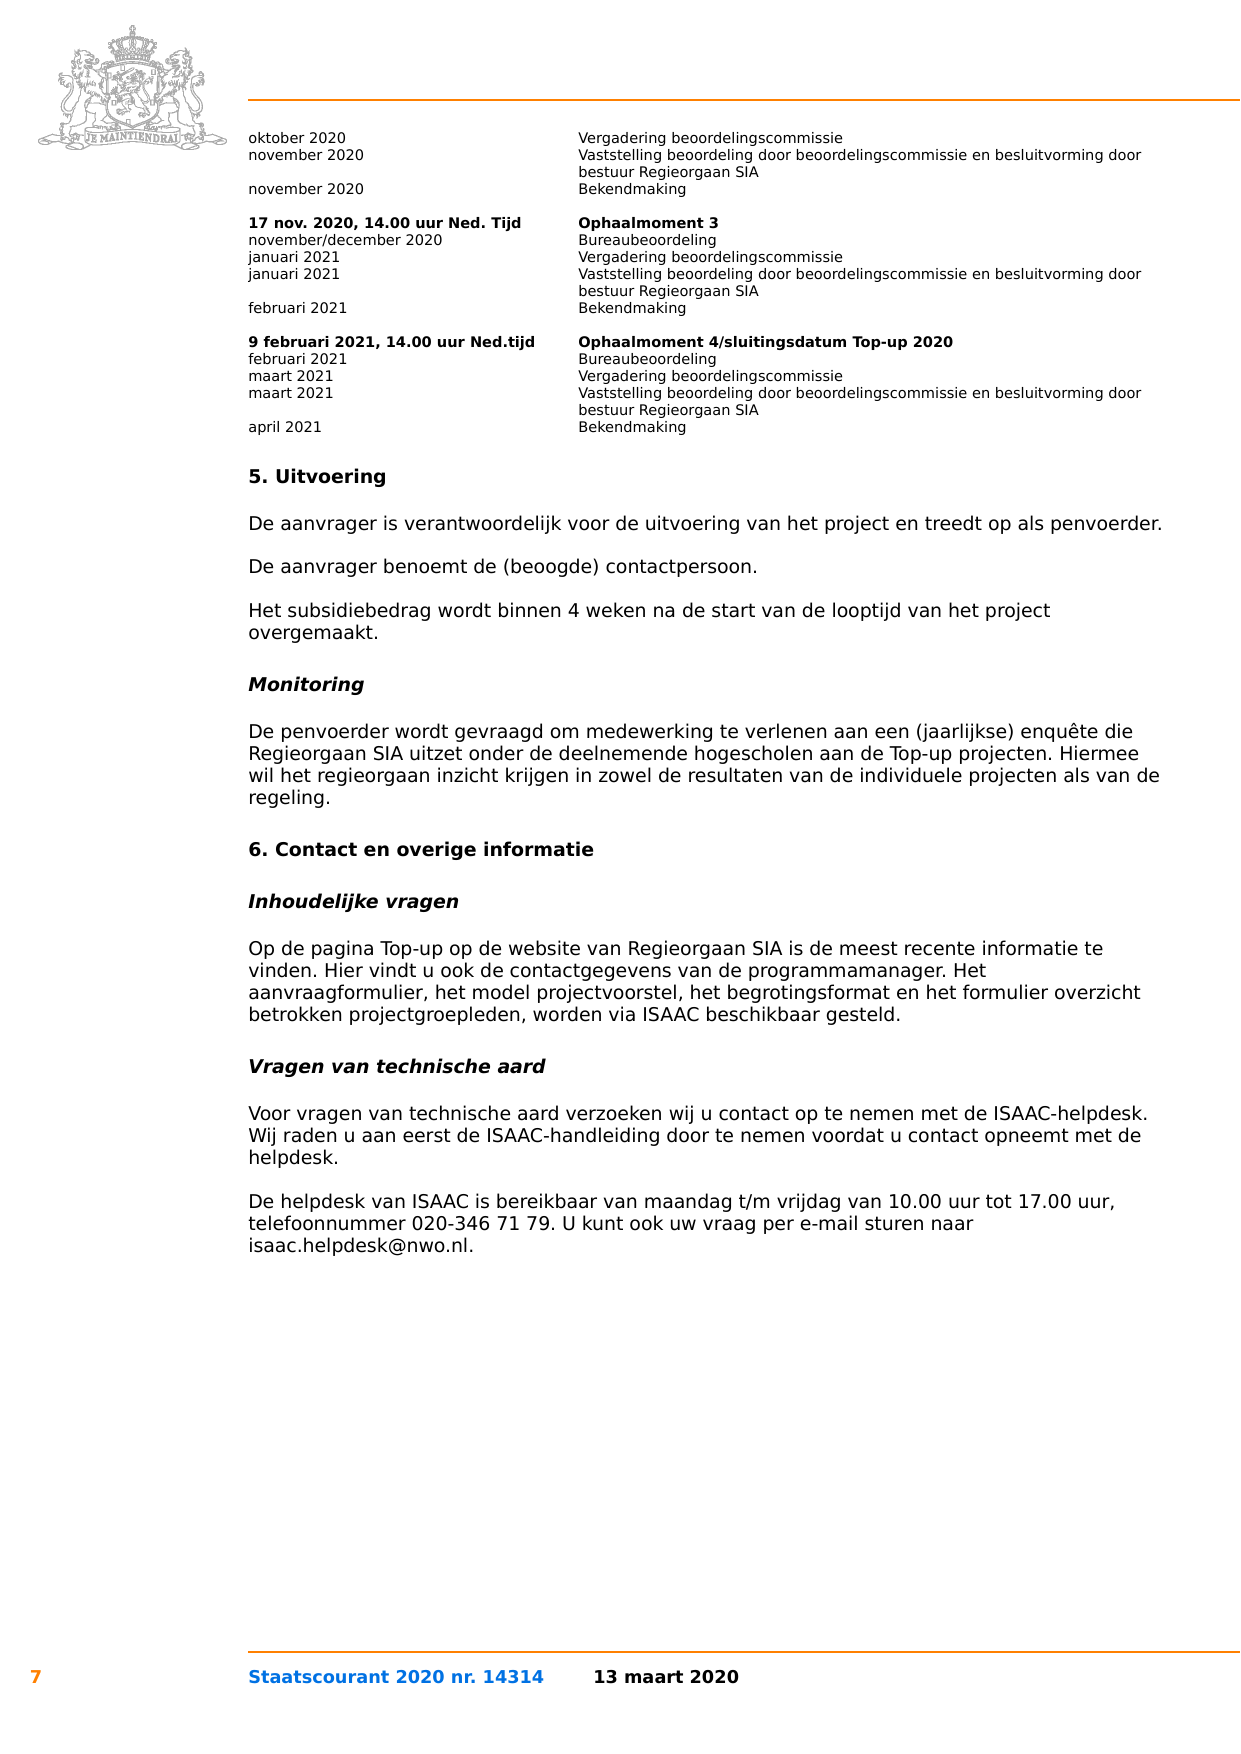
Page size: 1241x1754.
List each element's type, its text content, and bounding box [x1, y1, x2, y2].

picture [38, 25, 227, 150]
table_cell 9 februari 2021, 14.00 uur Ned.tijd [248, 334, 572, 351]
table_cell [572, 317, 1163, 334]
subtitle Inhoudelijke vragen [248, 891, 1163, 913]
subtitle Monitoring [248, 674, 1163, 696]
table_cell 17 nov. 2020, 14.00 uur Ned. Tijd [248, 215, 572, 232]
text De aanvrager benoemt de (beoogde) contactpersoon. [248, 556, 1163, 578]
table_cell [248, 317, 572, 334]
table_cell november 2020 [248, 181, 572, 198]
text De penvoerder wordt gevraagd om medewerking te verlenen aan een (jaarlijkse) enquête die Regieorgaan SIA uitzet onder de deelnemende hogescholen aan de Top-up projecten. Hiermee wil het regieorgaan inzicht krijgen in zowel de resultaten van de individuele projecten als van de regeling. [248, 721, 1163, 809]
text Het subsidiebedrag wordt binnen 4 weken na de start van de looptijd van het project overgemaakt. [248, 600, 1163, 644]
table_cell Vaststelling beoordeling door beoordelingscommissie en besluitvorming door bestuur Regieorgaan SIA [572, 385, 1163, 418]
table_cell Bureaubeoordeling [572, 232, 1163, 249]
table_cell maart 2021 [248, 385, 572, 418]
table_cell Ophaalmoment 4/sluitingsdatum Top-up 2020 [572, 334, 1163, 351]
table_cell april 2021 [248, 419, 572, 436]
subtitle 5. Uitvoering [248, 466, 1163, 487]
table_cell Vergadering beoordelingscommissie [572, 130, 1163, 147]
text Op de pagina Top-up op de website van Regieorgaan SIA is de meest recente informatie te vinden. Hier vindt u ook de contactgegevens van de programmamanager. Het aanvraagformulier, het model projectvoorstel, het begrotingsformat en het formulier overzicht betrokken projectgroepleden, worden via ISAAC beschikbaar gesteld. [248, 938, 1163, 1026]
table_cell Bekendmaking [572, 181, 1163, 198]
table_cell Vaststelling beoordeling door beoordelingscommissie en besluitvorming door bestuur Regieorgaan SIA [572, 147, 1163, 181]
table_cell [572, 198, 1163, 215]
table_cell Ophaalmoment 3 [572, 215, 1163, 232]
table_cell januari 2021 [248, 249, 572, 266]
text Voor vragen van technische aard verzoeken wij u contact op te nemen met de ISAAC-helpdesk. Wij raden u aan eerst de ISAAC-handleiding door te nemen voordat u contact opneemt met de helpdesk. [248, 1103, 1163, 1169]
table_cell Bekendmaking [572, 300, 1163, 317]
table_cell februari 2021 [248, 300, 572, 317]
subtitle 6. Contact en overige informatie [248, 839, 1163, 861]
table_cell maart 2021 [248, 368, 572, 384]
table_cell Vaststelling beoordeling door beoordelingscommissie en besluitvorming door bestuur Regieorgaan SIA [572, 266, 1163, 300]
subtitle Vragen van technische aard [248, 1056, 1163, 1078]
table_cell Vergadering beoordelingscommissie [572, 249, 1163, 266]
table_cell Vergadering beoordelingscommissie [572, 368, 1163, 384]
table_cell oktober 2020 [248, 130, 572, 147]
table_cell Bekendmaking [572, 419, 1163, 436]
table_cell november 2020 [248, 147, 572, 181]
table_cell februari 2021 [248, 351, 572, 368]
text De helpdesk van ISAAC is bereikbaar van maandag t/m vrijdag van 10.00 uur tot 17.00 uur, telefoonnummer 020-346 71 79. U kunt ook uw vraag per e-mail sturen naar isaac.helpdesk@nwo.nl. [248, 1191, 1163, 1257]
table_cell Bureaubeoordeling [572, 351, 1163, 368]
table_cell november/december 2020 [248, 232, 572, 249]
table_cell januari 2021 [248, 266, 572, 300]
table_cell [248, 198, 572, 215]
text De aanvrager is verantwoordelijk voor de uitvoering van het project en treedt op als penvoerder. [248, 512, 1163, 534]
